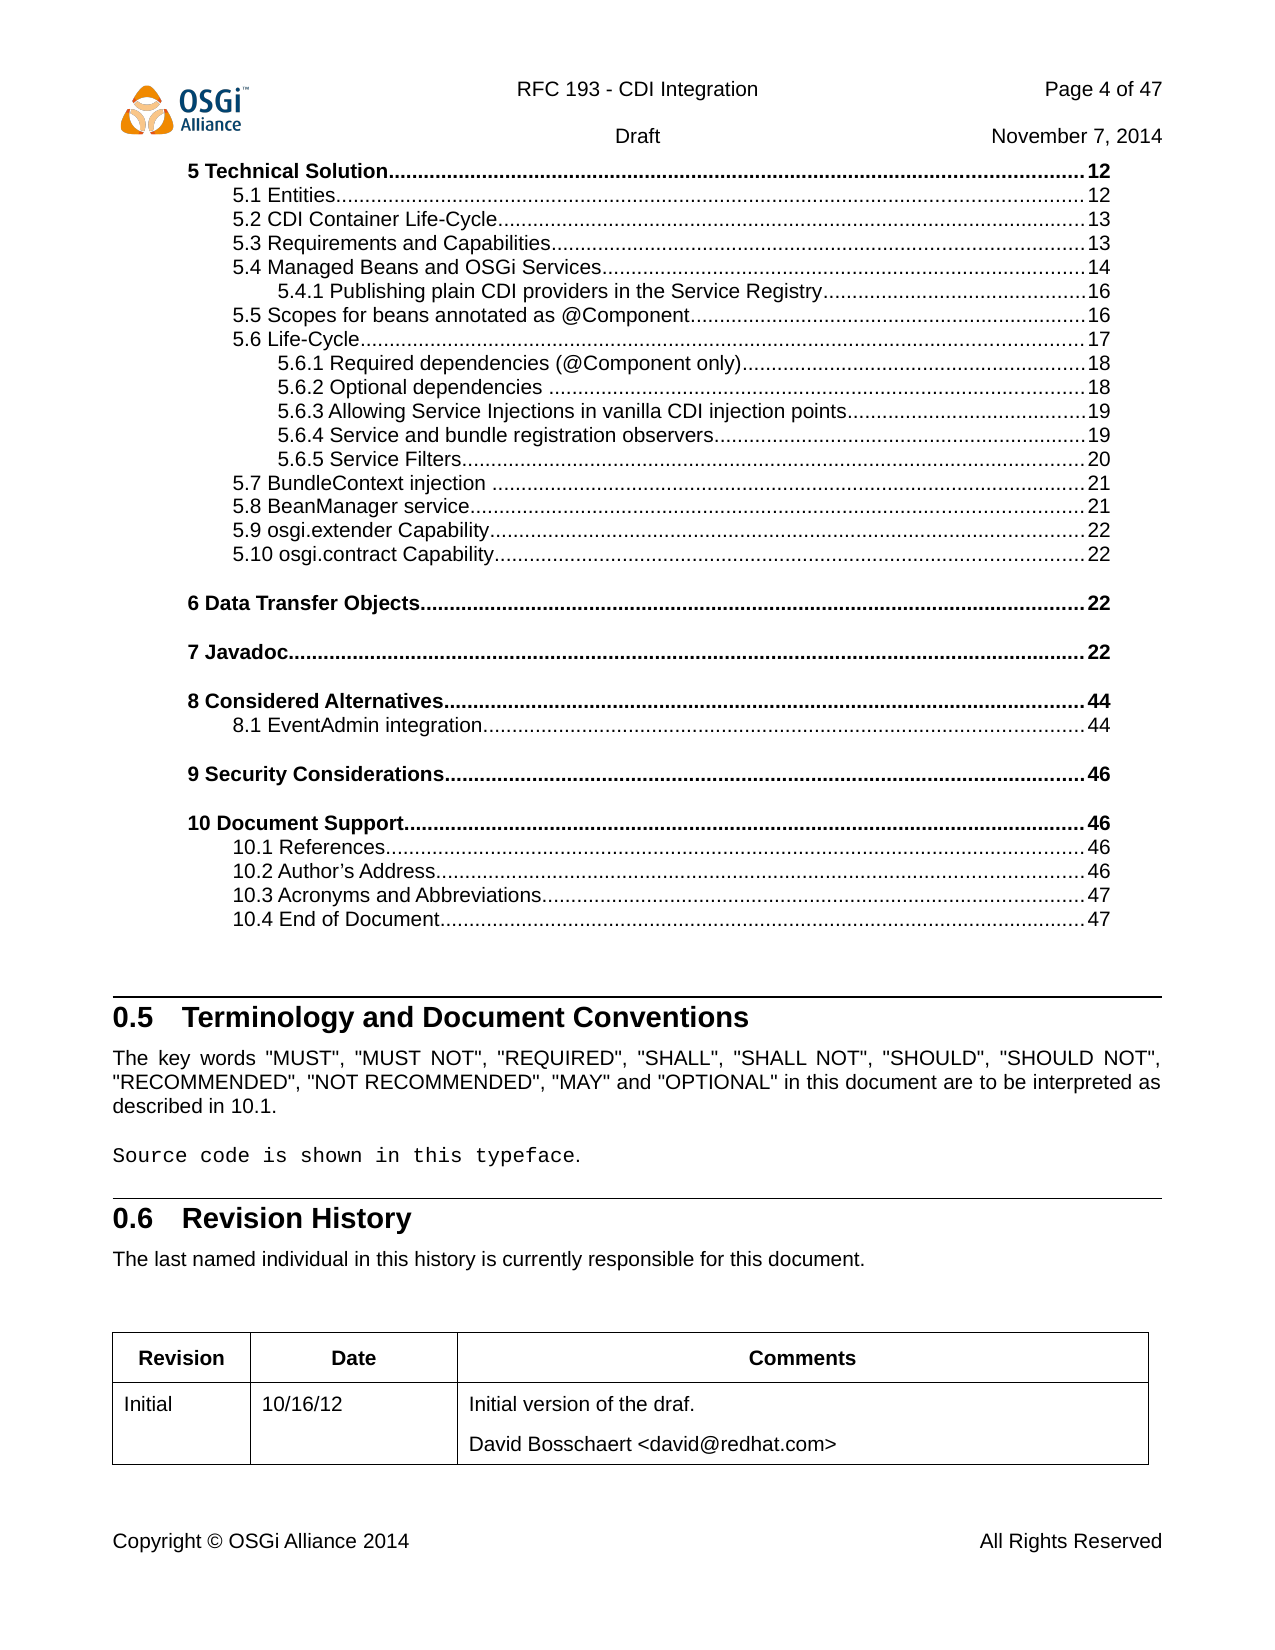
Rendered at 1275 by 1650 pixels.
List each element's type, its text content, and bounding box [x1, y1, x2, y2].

table_cell Initial [113, 1383, 250, 1464]
text 5.8 BeanManager service 21 [232, 494, 1162, 518]
text 5.2 CDI Container Life-Cycle 13 [232, 207, 1162, 231]
text 5.4.1 Publishing plain CDI providers in the Service Registry 16 [277, 279, 1162, 303]
subtitle Revision History [112, 1199, 1162, 1234]
text 9 Security Considerations 46 [187, 762, 1162, 786]
subtitle Terminology and Document Conventions [112, 997, 1162, 1033]
text 8.1 EventAdmin integration 44 [232, 713, 1162, 737]
text Source code is shown in this typeface. [112, 1142, 1162, 1168]
text 8 Considered Alternatives 44 [187, 689, 1162, 713]
text The key words "MUST", "MUST NOT", "REQUIRED", "SHALL", "SHALL NOT", "SHOULD", "SHOULD NOT", "RECOMMENDED", "NOT RECOMMENDED", "MAY" and "OPTIONAL" in this document are to be interpreted as described in 1. [112, 1046, 1162, 1117]
table_cell Initial version of the draf. David Bosschaert <david@redhat.com> [458, 1383, 1148, 1464]
table_cell 16/10/12 [251, 1383, 457, 1464]
table_header Comments [458, 1333, 1148, 1382]
text 5.3 Requirements and Capabilities 13 [232, 231, 1162, 255]
text 5.6.5 Service Filters 20 [277, 446, 1162, 470]
text 5.10 osgi.contract Capability 22 [232, 542, 1162, 566]
text 10.3 Acronyms and Abbreviations 47 [232, 883, 1162, 907]
text 5.4 Managed Beans and OSGi Services 14 [232, 255, 1162, 279]
text 5.5 Scopes for beans annotated as @Component 16 [232, 303, 1162, 327]
table_header Date [251, 1333, 457, 1382]
text 5.1 Entities 12 [232, 183, 1162, 207]
text 5.6.1 Required dependencies (@Component only) 18 [277, 351, 1162, 374]
text The last named individual in this history is currently responsible for this document. [112, 1247, 1162, 1271]
text 10.4 End of Document 47 [232, 907, 1162, 931]
text 5.6.4 Service and bundle registration observers 19 [277, 422, 1162, 446]
text 7 Javadoc 22 [187, 640, 1162, 664]
text 5 Technical Solution 12 [187, 159, 1162, 183]
text 5.6 Life-Cycle 17 [232, 327, 1162, 351]
text 6 Data Transfer Objects 22 [187, 591, 1162, 615]
text 5.7 BundleContext injection 21 [232, 470, 1162, 494]
text 5.6.2 Optional dependencies 18 [277, 374, 1162, 398]
picture [113, 78, 257, 142]
text 5.9 osgi.extender Capability 22 [232, 518, 1162, 542]
text 10 Document Support 46 [187, 811, 1162, 835]
text 5.6.3 Allowing Service Injections in vanilla CDI injection points 19 [277, 398, 1162, 422]
text 10.1 References 46 [232, 835, 1162, 859]
table_header Revision [113, 1333, 250, 1382]
text 10.2 Author’s Address 46 [232, 859, 1162, 883]
